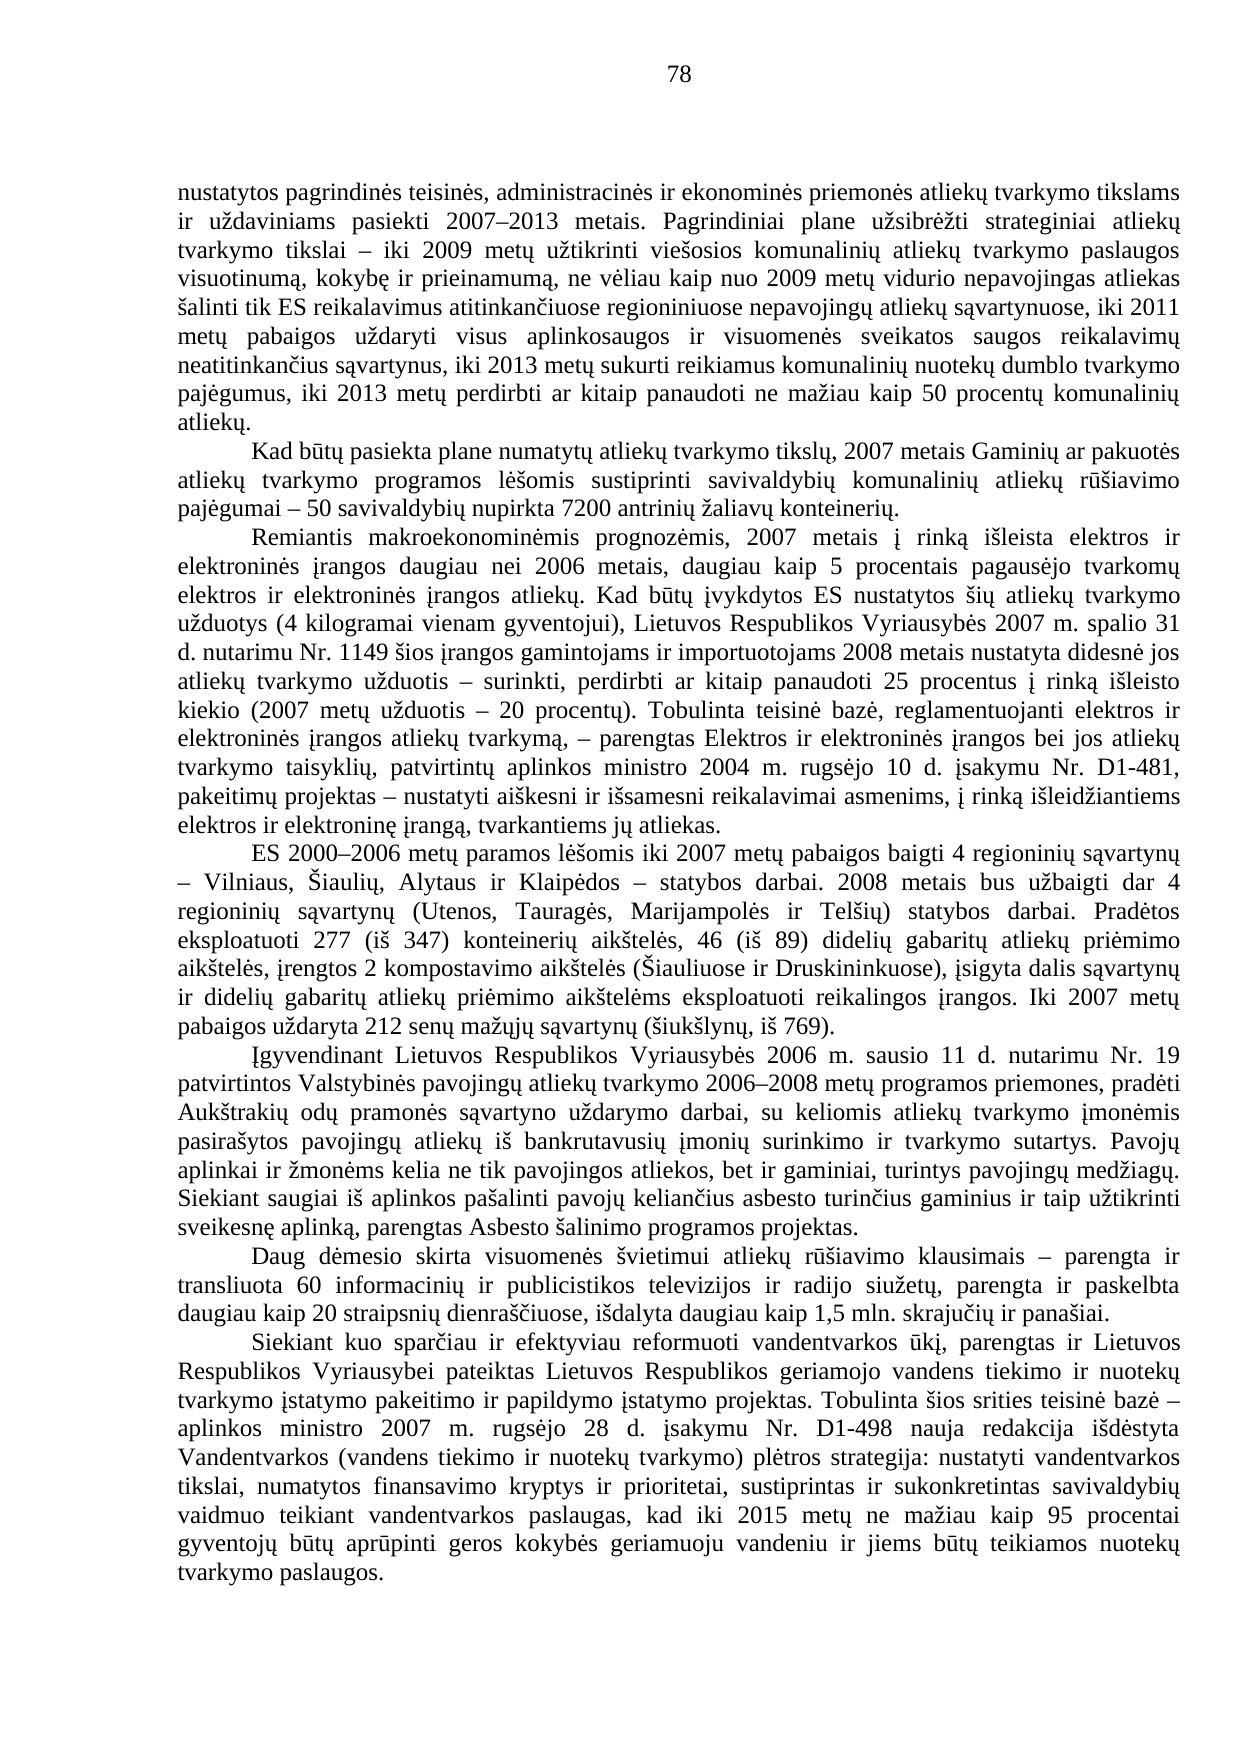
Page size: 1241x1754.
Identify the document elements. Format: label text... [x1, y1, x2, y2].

text Daug dėmesio skirta visuomenės švietimui atliekų rūšiavimo klausimais – parengta ir transliuota 60 informacinių ir publicistikos televizijos ir radijo siužetų, parengta ir paskelbta daugiau kaip 20 straipsnių dienraščiuose, išdalyta daugiau kaip 1,5 mln. skrajučių ir panašiai. [177, 1241, 1181, 1327]
text Įgyvendinant Lietuvos Respublikos Vyriausybės 2006 m. sausio 11 d. nutarimu Nr. 19 patvirtintos Valstybinės pavojingų atliekų tvarkymo 2006–2008 metų programos priemones, pradėti Aukštrakių odų pramonės sąvartyno uždarymo darbai, su keliomis atliekų tvarkymo įmonėmis pasirašytos pavojingų atliekų iš bankrutavusių įmonių surinkimo ir tvarkymo sutartys. Pavojų aplinkai ir žmonėms kelia ne tik pavojingos atliekos, bet ir gaminiai, turintys pavojingų medžiagų. Siekiant saugiai iš aplinkos pašalinti pavojų keliančius asbesto turinčius gaminius ir taip užtikrinti sveikesnę aplinką, parengtas Asbesto šalinimo programos projektas. [177, 1040, 1181, 1241]
text Kad būtų pasiekta plane numatytų atliekų tvarkymo tikslų, 2007 metais Gaminių ar pakuotės atliekų tvarkymo programos lėšomis sustiprinti savivaldybių komunalinių atliekų rūšiavimo pajėgumai – 50 savivaldybių nupirkta 7200 antrinių žaliavų konteinerių. [177, 436, 1181, 522]
text ES 2000–2006 metų paramos lėšomis iki 2007 metų pabaigos baigti 4 regioninių sąvartynų – Vilniaus, Šiaulių, Alytaus ir Klaipėdos – statybos darbai. 2008 metais bus užbaigti dar 4 regioninių sąvartynų (Utenos, Tauragės, Marijampolės ir Telšių) statybos darbai. Pradėtos eksploatuoti 277 (iš 347) konteinerių aikštelės, 46 (iš 89) didelių gabaritų atliekų priėmimo aikštelės, įrengtos 2 kompostavimo aikštelės (Šiauliuose ir Druskininkuose), įsigyta dalis sąvartynų ir didelių gabaritų atliekų priėmimo aikštelėms eksploatuoti reikalingos įrangos. Iki 2007 metų pabaigos uždaryta 212 senų mažųjų sąvartynų (šiukšlynų, iš 769). [177, 838, 1181, 1040]
text nustatytos pagrindinės teisinės, administracinės ir ekonominės priemonės atliekų tvarkymo tikslams ir uždaviniams pasiekti 2007–2013 metais. Pagrindiniai plane užsibrėžti strateginiai atliekų tvarkymo tikslai – iki 2009 metų užtikrinti viešosios komunalinių atliekų tvarkymo paslaugos visuotinumą, kokybę ir prieinamumą, ne vėliau kaip nuo 2009 metų vidurio nepavojingas atliekas šalinti tik ES reikalavimus atitinkančiuose regioniniuose nepavojingų atliekų sąvartynuose, iki 2011 metų pabaigos uždaryti visus aplinkosaugos ir visuomenės sveikatos saugos reikalavimų neatitinkančius sąvartynus, iki 2013 metų sukurti reikiamus komunalinių nuotekų dumblo tvarkymo pajėgumus, iki 2013 metų perdirbti ar kitaip panaudoti ne mažiau kaip 50 procentų komunalinių atliekų. [177, 177, 1181, 436]
text Siekiant kuo sparčiau ir efektyviau reformuoti vandentvarkos ūkį, parengtas ir Lietuvos Respublikos Vyriausybei pateiktas Lietuvos Respublikos geriamojo vandens tiekimo ir nuotekų tvarkymo įstatymo pakeitimo ir papildymo įstatymo projektas. Tobulinta šios srities teisinė bazė – aplinkos ministro 2007 m. rugsėjo 28 d. įsakymu Nr. D1-498 nauja redakcija išdėstyta Vandentvarkos (vandens tiekimo ir nuotekų tvarkymo) plėtros strategija: nustatyti vandentvarkos tikslai, numatytos finansavimo kryptys ir prioritetai, sustiprintas ir sukonkretintas savivaldybių vaidmuo teikiant vandentvarkos paslaugas, kad iki 2015 metų ne mažiau kaip 95 procentai gyventojų būtų aprūpinti geros kokybės geriamuoju vandeniu ir jiems būtų teikiamos nuotekų tvarkymo paslaugos. [177, 1327, 1181, 1586]
text Remiantis makroekonominėmis prognozėmis, 2007 metais į rinką išleista elektros ir elektroninės įrangos daugiau nei 2006 metais, daugiau kaip 5 procentais pagausėjo tvarkomų elektros ir elektroninės įrangos atliekų. Kad būtų įvykdytos ES nustatytos šių atliekų tvarkymo užduotys (4 kilogramai vienam gyventojui), Lietuvos Respublikos Vyriausybės 2007 m. spalio 31 d. nutarimu Nr. 1149 šios įrangos gamintojams ir importuotojams 2008 metais nustatyta didesnė jos atliekų tvarkymo užduotis – surinkti, perdirbti ar kitaip panaudoti 25 procentus į rinką išleisto kiekio (2007 metų užduotis – 20 procentų). Tobulinta teisinė bazė, reglamentuojanti elektros ir elektroninės įrangos atliekų tvarkymą, – parengtas Elektros ir elektroninės įrangos bei jos atliekų tvarkymo taisyklių, patvirtintų aplinkos ministro 2004 m. rugsėjo 10 d. įsakymu Nr. D1-481, pakeitimų projektas – nustatyti aiškesni ir išsamesni reikalavimai asmenims, į rinką išleidžiantiems elektros ir elektroninę įrangą, tvarkantiems jų atliekas. [177, 522, 1181, 838]
